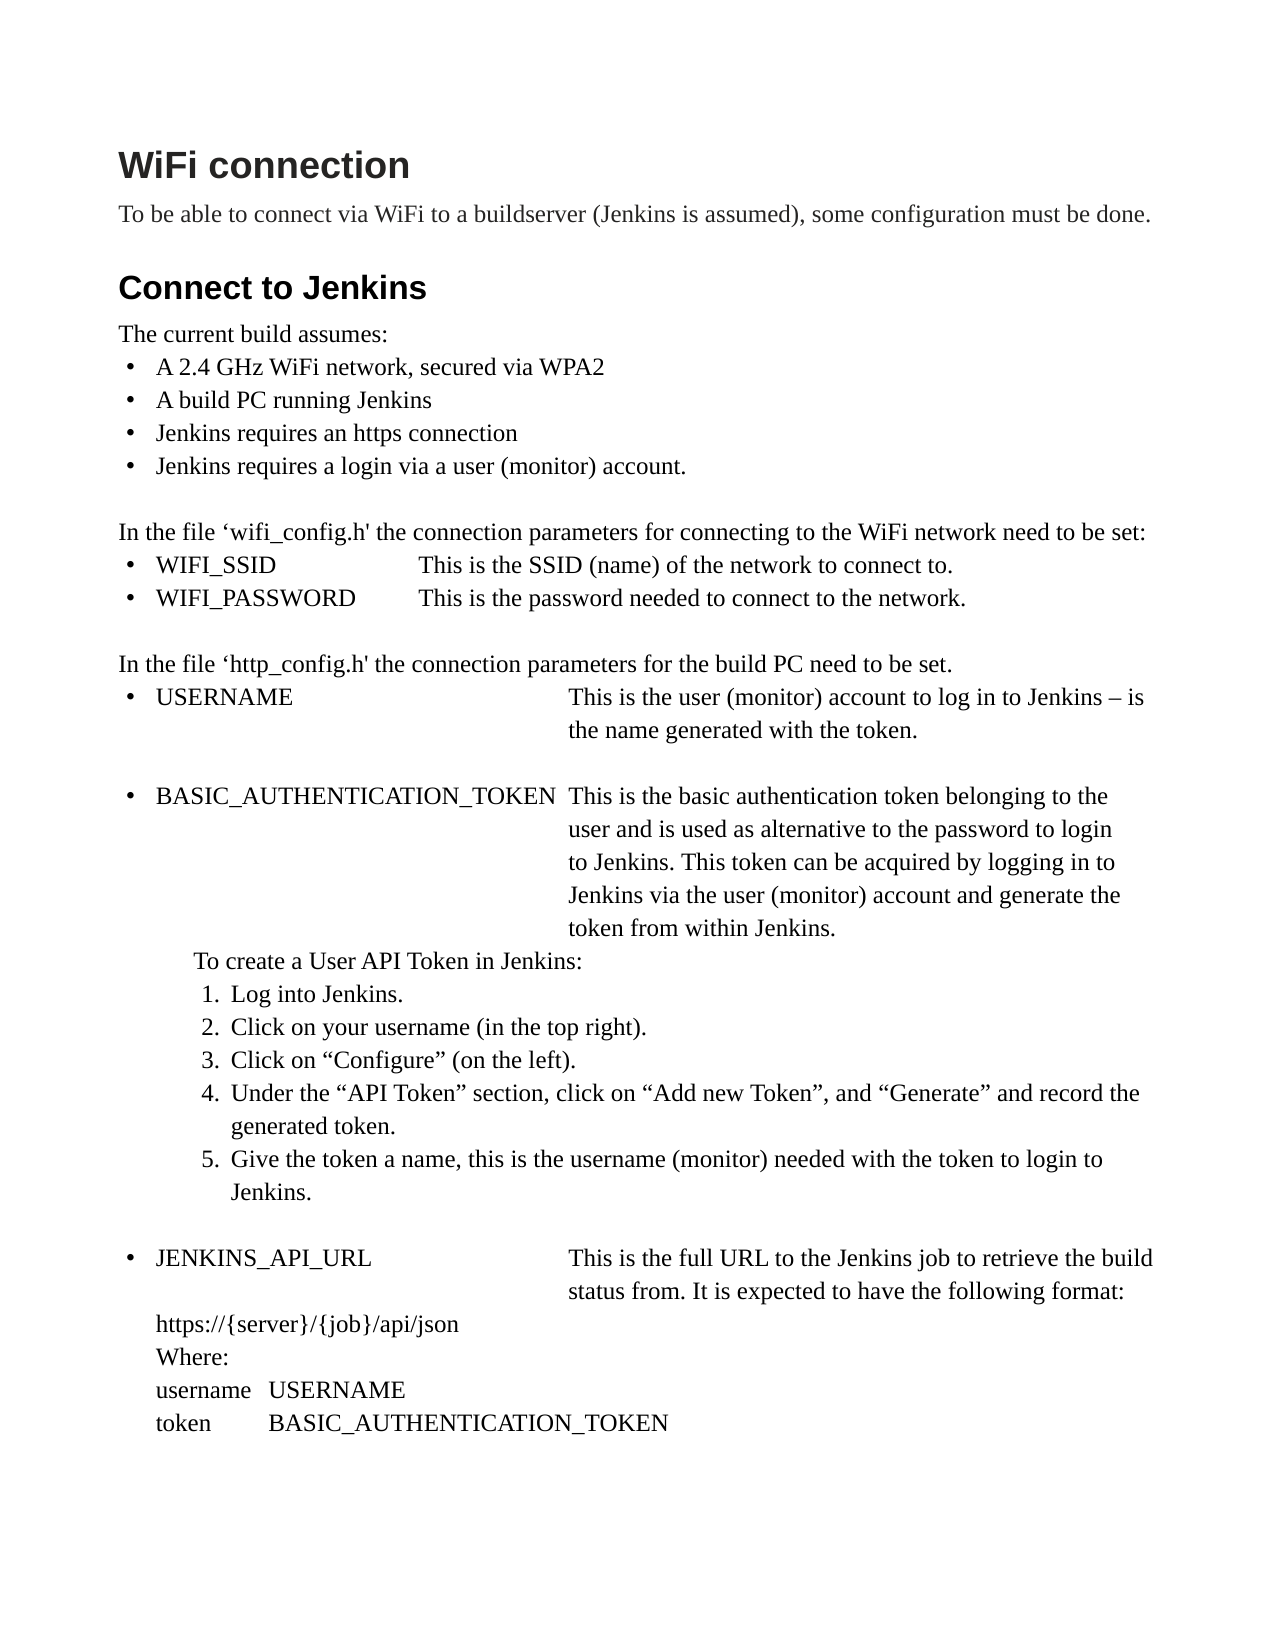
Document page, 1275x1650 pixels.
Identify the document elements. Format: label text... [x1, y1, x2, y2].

text The current build assumes: [118, 319, 1157, 348]
list A build PC running Jenkins [156, 385, 1157, 414]
text In the file ‘wifi_config.h' the connection parameters for connecting to the WiFi network need to be set: [118, 517, 1157, 546]
text To create a User API Token in Jenkins: [118, 946, 1157, 975]
list Log into Jenkins. [231, 979, 1157, 1008]
list Under the “API Token” section, click on “Add new Token”, and “Generate” and record the generated token. [231, 1078, 1157, 1140]
list WIFI_PASSWORD This is the password needed to connect to the network. [156, 583, 1157, 612]
subtitle WiFi connection [118, 143, 1157, 187]
text username USERNAME [156, 1376, 1157, 1404]
text https://{server}/{job}/api/json [156, 1309, 1157, 1338]
text In the file ‘http_config.h' the connection parameters for the build PC need to be set. [118, 649, 1157, 678]
list A 2.4 GHz WiFi network, secured via WPA2 [156, 352, 1157, 381]
subtitle Connect to Jenkins [118, 268, 1157, 306]
list Jenkins requires a login via a user (monitor) account. [156, 451, 1157, 480]
list Click on “Configure” (on the left). [231, 1045, 1157, 1074]
list USERNAME This is the user (monitor) account to log in to Jenkins – is the name generated with the token. [156, 682, 1157, 744]
text To be able to connect via WiFi to a buildserver (Jenkins is assumed), some configuration must be done. [118, 199, 1157, 228]
list Jenkins requires an https connection [156, 418, 1157, 447]
list WIFI_SSID This is the SSID (name) of the network to connect to. [156, 550, 1157, 579]
list Click on your username (in the top right). [231, 1012, 1157, 1041]
list Give the token a name, this is the username (monitor) needed with the token to login to Jenkins. [231, 1144, 1157, 1206]
list BASIC_AUTHENTICATION_TOKEN This is the basic authentication token belonging to the user and is used as alternative to the password to login to Jenkins. This token can be acquired by logging in to Jenkins via the user (monitor) account and generate the token from within Jenkins. [156, 781, 1157, 942]
text Where: [156, 1342, 1157, 1371]
text token BASIC_AUTHENTICATION_TOKEN [156, 1408, 1157, 1437]
list JENKINS_API_URL This is the full URL to the Jenkins job to retrieve the build status from. It is expected to have the following format: [156, 1243, 1157, 1305]
